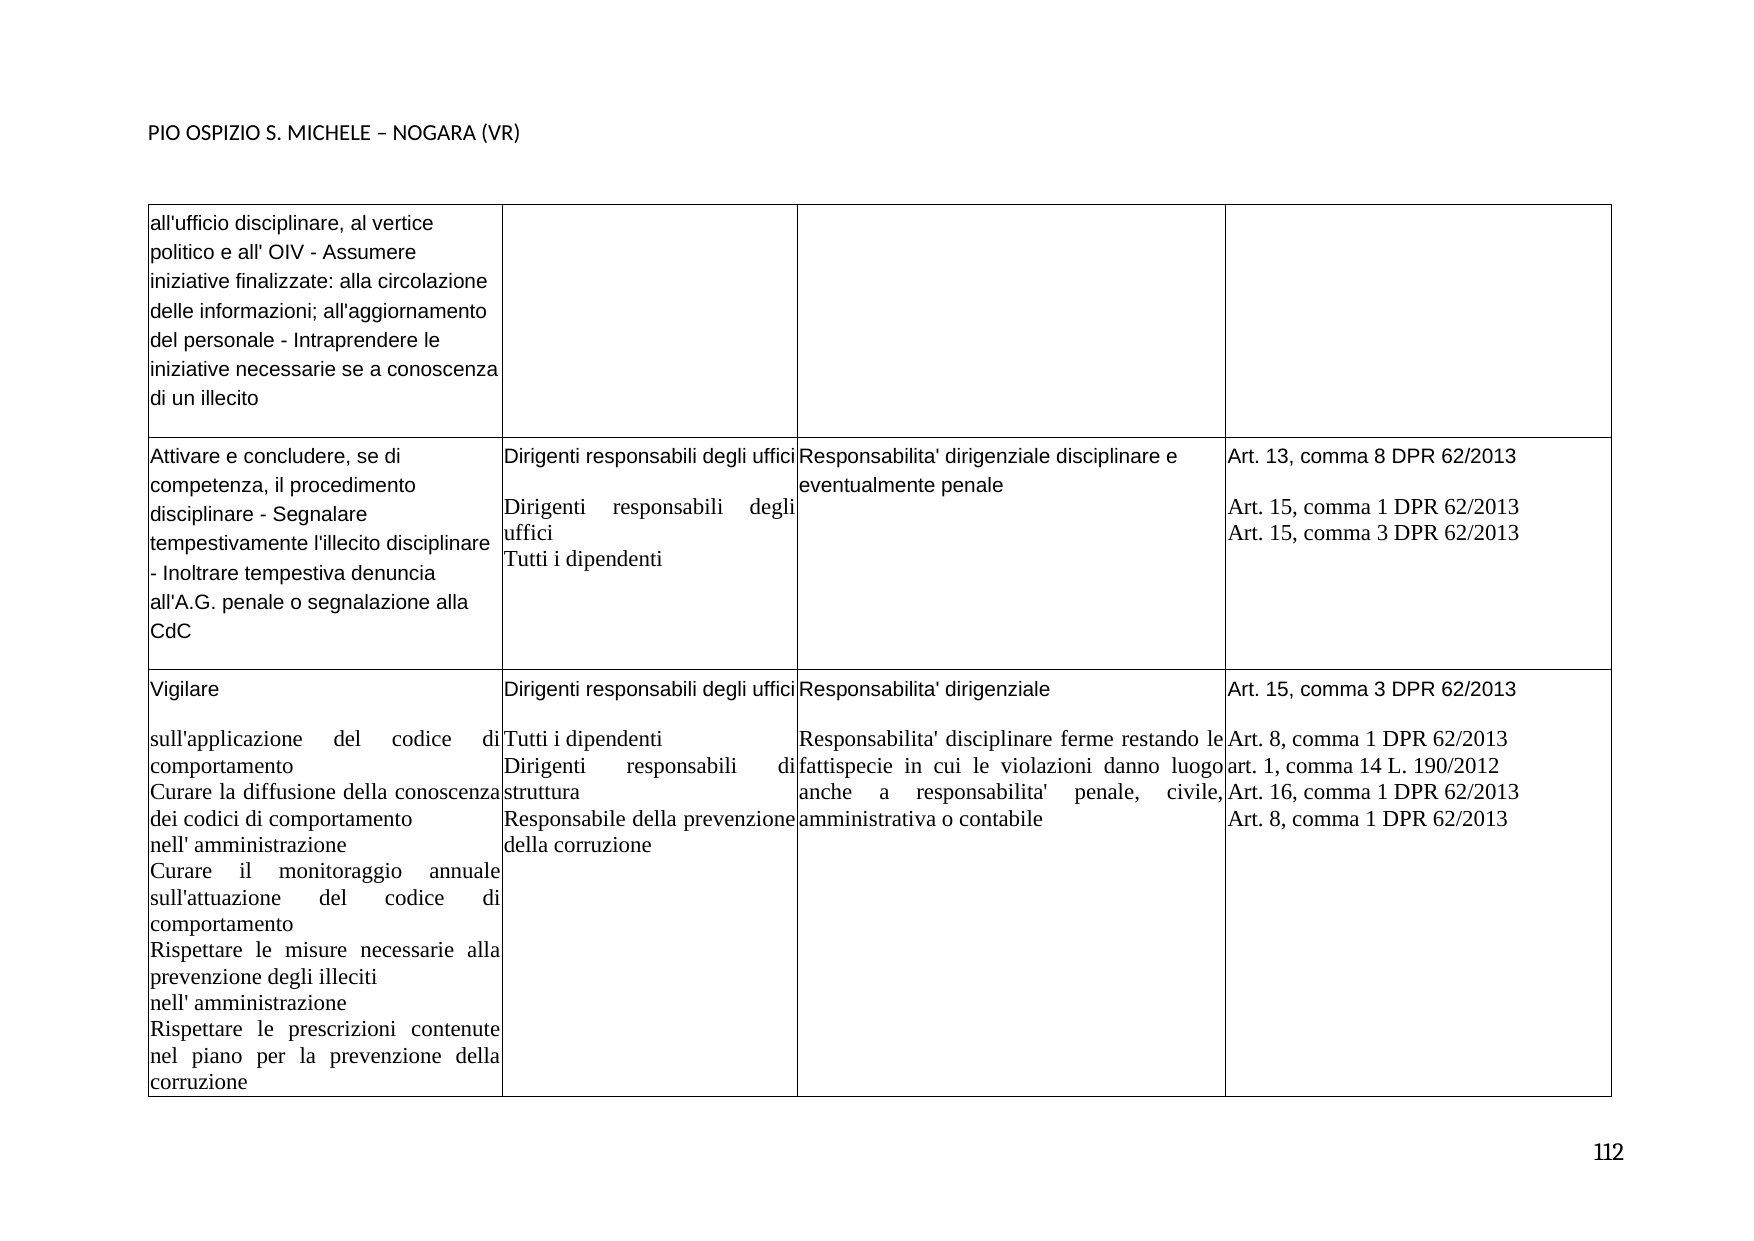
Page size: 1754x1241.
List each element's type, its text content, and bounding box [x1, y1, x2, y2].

table_cell Responsabilita' dirigenziale disciplinare e eventualmente penale [798, 438, 1225, 669]
table_cell [798, 205, 1225, 436]
table_cell Attivare e concludere, se di competenza, il procedimento disciplinare - Segnalare tempestivamente l'illecito disciplinare - Inoltrare tempestiva denuncia all'A.G. penale o segnalazione alla CdC [149, 438, 502, 669]
table_cell all'ufficio disciplinare, al vertice politico e all' OIV - Assumere iniziative finalizzate: alla circolazione delle informazioni; all'aggiornamento del personale - Intraprendere le iniziative necessarie se a conoscenza di un illecito [149, 205, 502, 436]
table_cell Art. 15, comma 3 DPR 62/2013 Art. 8, comma 1 DPR 62/2013 art. 1, comma 14 L. 190/2012 Art. 16, comma 1 DPR 62/2013 Art. 8, comma 1 DPR 62/2013 [1226, 670, 1611, 1096]
table_cell [1226, 205, 1611, 436]
table_cell Dirigenti responsabili degli uffici Tutti i dipendenti Dirigenti responsabili di struttura Responsabile della prevenzione della corruzione [503, 670, 797, 1096]
table_cell Dirigenti responsabili degli uffici Dirigenti responsabili degli uffici Tutti i dipendenti [503, 438, 797, 669]
table_cell Vigilare sull'applicazione del codice di comportamento Curare la diffusione della conoscenza dei codici di comportamento nell' amministrazione Curare il monitoraggio annuale sull'attuazione del codice di comportamento Rispettare le misure necessarie alla prevenzione degli illeciti nell' amministrazione Rispettare le prescrizioni contenute nel piano per la prevenzione della corruzione [149, 670, 502, 1096]
table_cell Art. 13, comma 8 DPR 62/2013 Art. 15, comma 1 DPR 62/2013 Art. 15, comma 3 DPR 62/2013 [1226, 438, 1611, 669]
table_cell Responsabilita' dirigenziale Responsabilita' disciplinare ferme restando le fattispecie in cui le violazioni danno luogo anche a responsabilita' penale, civile, amministrativa o contabile [798, 670, 1225, 1096]
table_cell [503, 205, 797, 436]
